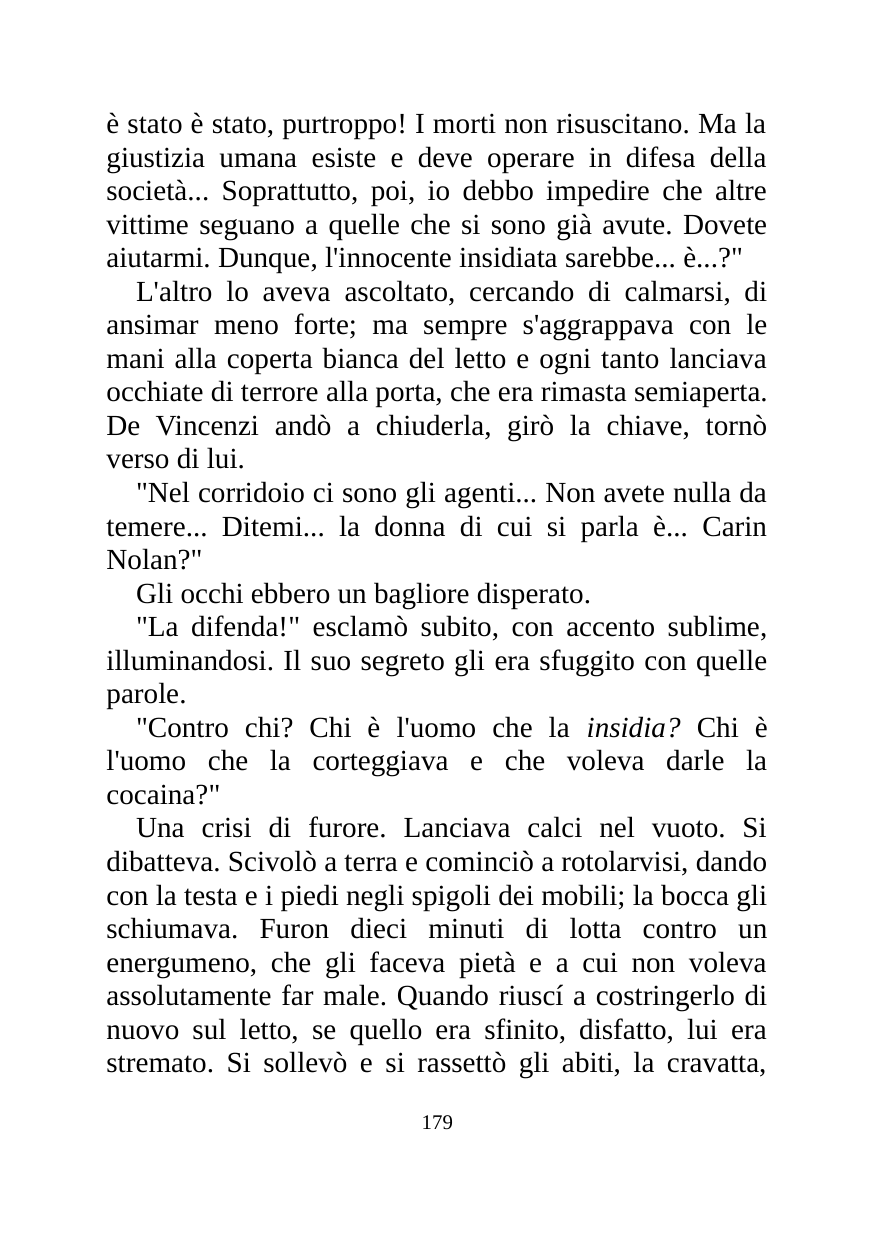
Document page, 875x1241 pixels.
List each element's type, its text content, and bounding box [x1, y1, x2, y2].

text "Contro chi? Chi è l'uomo che la insidia? Chi è l'uomo che la corteggiava e che voleva darle la cocaina?" [106, 710, 768, 811]
text Una crisi di furore. Lanciava calci nel vuoto. Si dibatteva. Scivolò a terra e cominciò a rotolarvisi, dando con la testa e i piedi negli spigoli dei mobili; la bocca gli schiumava. Furon dieci minuti di lotta contro un energumeno, che gli faceva pietà e a cui non voleva assolutamente far male. Quando riuscí a costringerlo di nuovo sul letto, se quello era sfinito, disfatto, lui era stremato. Si sollevò e si rassettò gli abiti, la cravatta, [106, 811, 768, 1079]
text "La difenda!" esclamò subito, con accento sublime, illuminandosi. Il suo segreto gli era sfuggito con quelle parole. [106, 609, 768, 710]
text Gli occhi ebbero un bagliore disperato. [106, 576, 768, 609]
text "Nel corridoio ci sono gli agenti... Non avete nulla da temere... Ditemi... la donna di cui si parla è... Carin Nolan?" [106, 475, 768, 576]
text è stato è stato, purtroppo! I morti non risuscitano. Ma la giustizia umana esiste e deve operare in difesa della società... Soprattutto, poi, io debbo impedire che altre vittime seguano a quelle che si sono già avute. Dovete aiutarmi. Dunque, l'innocente insidiata sarebbe... è...?" [106, 106, 768, 274]
text L'altro lo aveva ascoltato, cercando di calmarsi, di ansimar meno forte; ma sempre s'aggrappava con le mani alla coperta bianca del letto e ogni tanto lanciava occhiate di terrore alla porta, che era rimasta semiaperta. De Vincenzi andò a chiuderla, girò la chiave, tornò verso di lui. [106, 274, 768, 475]
